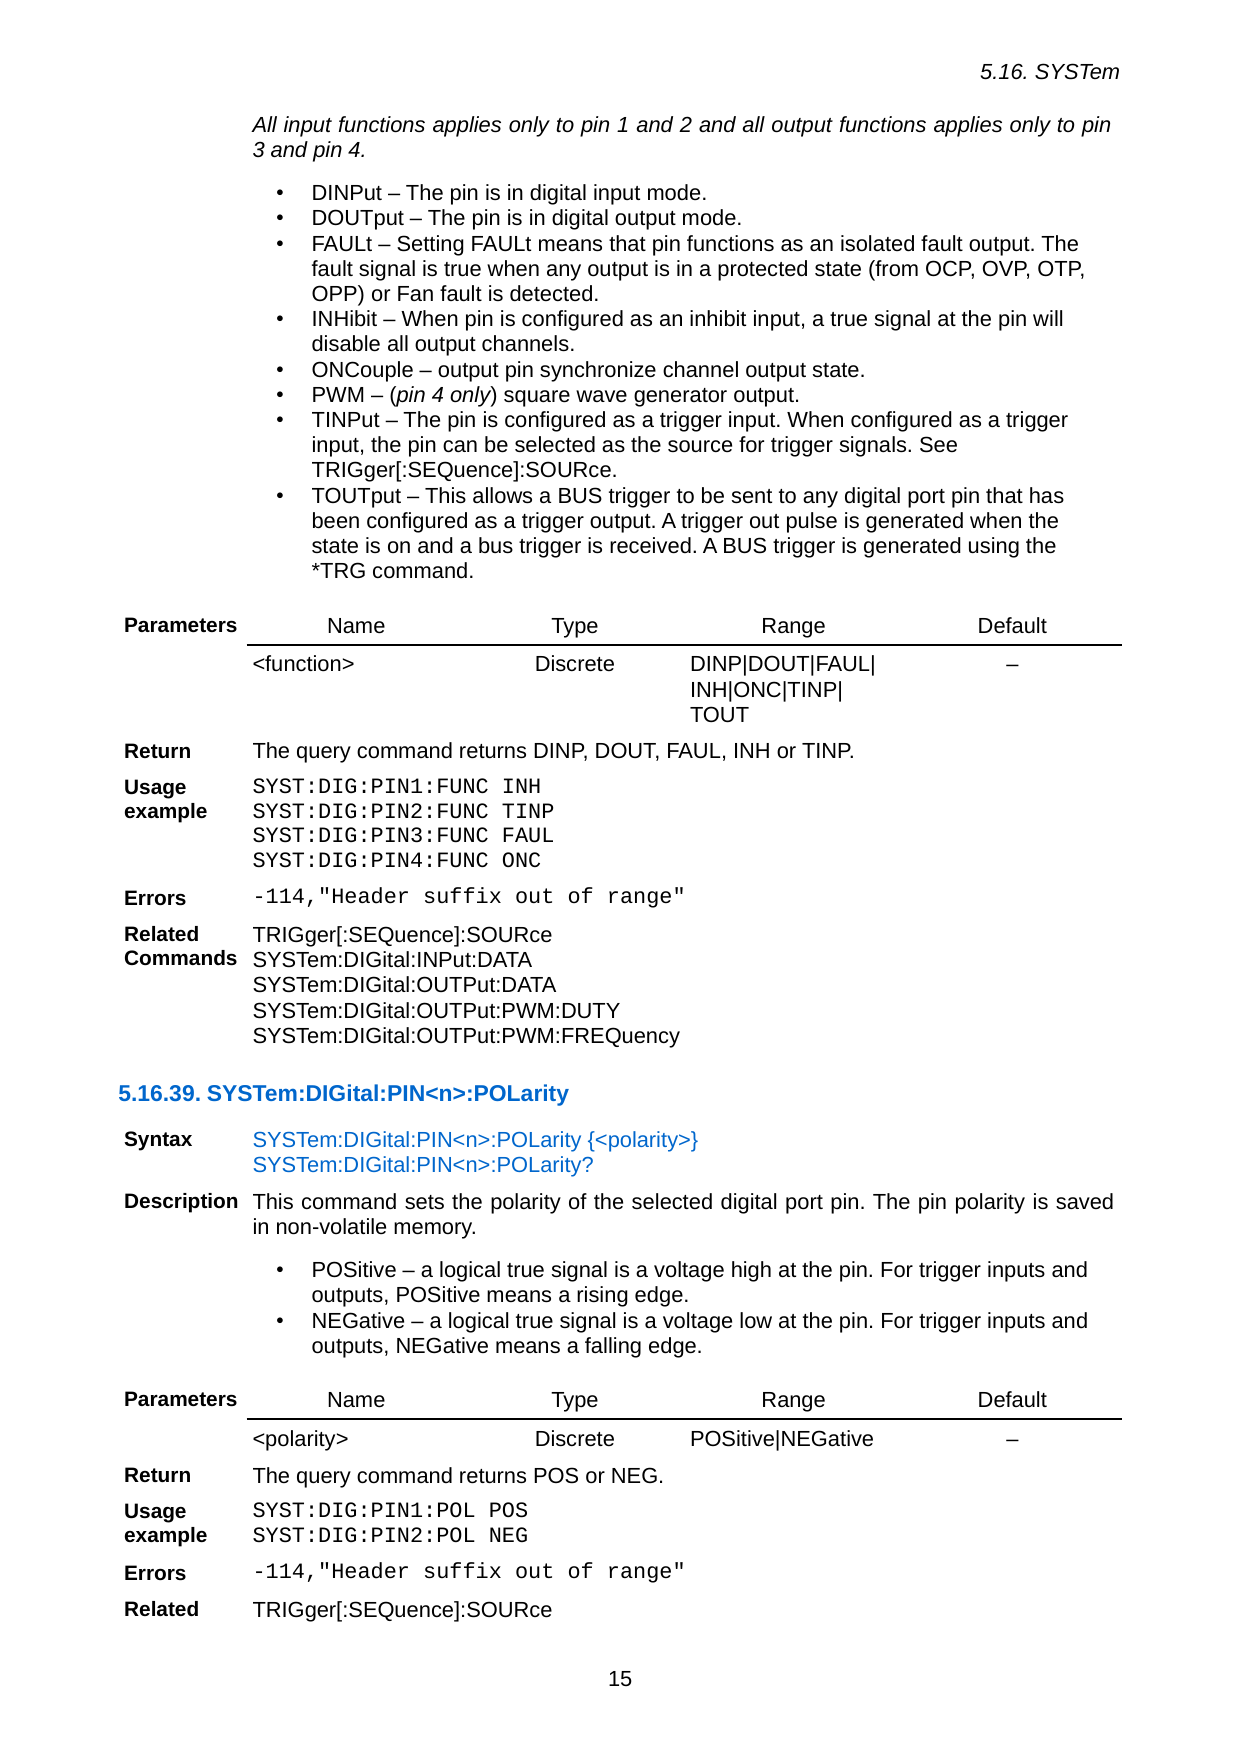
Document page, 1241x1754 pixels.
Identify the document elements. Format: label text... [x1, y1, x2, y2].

table_cell – [903, 1420, 1122, 1457]
table_cell Type [465, 1381, 684, 1418]
table_cell DINP|DOUT|FAUL|INH|ONC|TINP|TOUT [684, 646, 903, 733]
table_cell Name [247, 1381, 465, 1418]
table_cell SYST:DIG:PIN1:FUNC INH SYST:DIG:PIN2:FUNC TINP SYST:DIG:PIN3:FUNC FAUL SYST:DIG:PIN4:FUNC ONC [247, 769, 1122, 880]
table_cell Default [903, 1381, 1122, 1418]
table_cell Usage example [118, 769, 247, 880]
table_cell Range [684, 1381, 903, 1418]
table_header SYSTem:DIGital:PIN<n>:POLarity {<polarity>} SYSTem:DIGital:PIN<n>:POLarity? [247, 1121, 1122, 1183]
table_cell Range [684, 607, 903, 643]
table_cell Default [903, 607, 1122, 643]
table_cell Type [465, 607, 684, 643]
table_cell -114,"Header suffix out of range" [247, 1555, 1122, 1591]
table_cell Usage example [118, 1494, 247, 1554]
table_cell [118, 1418, 247, 1457]
table_cell Parameters [118, 607, 247, 643]
table_cell Name [247, 607, 465, 643]
table_cell POSitive|NEGative [684, 1420, 903, 1457]
table_cell TRIGger[:SEQuence]:SOURce [247, 1591, 1122, 1627]
subtitle SYSTem:DIGital:PIN<n>:POLarity [118, 1080, 1122, 1107]
table_cell Return [118, 1457, 247, 1493]
table_cell Discrete [465, 646, 684, 733]
table_header Syntax [118, 1121, 247, 1183]
table_cell <polarity> [247, 1420, 465, 1457]
table_cell The query command returns POS or NEG. [247, 1457, 1122, 1493]
table_cell [118, 644, 247, 733]
table_cell All input functions applies only to pin 1 and 2 and all output functions applies only to pin 3 and pin 4. DINPut – The pin is in digital input mode. DOUTput – The pin is in digital output mode. FAULt – Setting FAULt means that pin functions as an isolated fault output. The fault signal is true when any output is in a protected state (from OCP, OVP, OTP, OPP) or Fan fault is detected. INHibit – When pin is configured as an inhibit input, a true signal at the pin will disable all output channels. ONCouple – output pin synchronize channel output state. PWM – (pin 4 only) square wave generator output. TINPut – The pin is configured as a trigger input. When configured as a trigger input, the pin can be selected as the source for trigger signals. See TRIGger[:SEQuence]:SOURce. TOUTput – This allows a BUS trigger to be sent to any digital port pin that has been configured as a trigger output. A trigger out pulse is generated when the state is on and a bus trigger is received. A BUS trigger is generated using the *TRG command. [247, 106, 1122, 607]
table_cell Parameters [118, 1381, 247, 1418]
table_cell Return [118, 733, 247, 769]
table_cell Discrete [465, 1420, 684, 1457]
table_cell <function> [247, 646, 465, 733]
table_cell Errors [118, 1555, 247, 1591]
table_cell SYST:DIG:PIN1:POL POS SYST:DIG:PIN2:POL NEG [247, 1494, 1122, 1554]
table_cell This command sets the polarity of the selected digital port pin. The pin polarity is saved in non-volatile memory. POSitive – a logical true signal is a voltage high at the pin. For trigger inputs and outputs, POSitive means a rising edge. NEGative – a logical true signal is a voltage low at the pin. For trigger inputs and outputs, NEGative means a falling edge. [247, 1183, 1122, 1381]
table_cell TRIGger[:SEQuence]:SOURce SYSTem:DIGital:INPut:DATA SYSTem:DIGital:OUTPut:DATA SYSTem:DIGital:OUTPut:PWM:DUTY SYSTem:DIGital:OUTPut:PWM:FREQuency [247, 916, 1122, 1054]
table_cell Description [118, 1183, 247, 1381]
table_cell Related [118, 1591, 247, 1627]
table_cell Related Commands [118, 916, 247, 1054]
table_cell -114,"Header suffix out of range" [247, 880, 1122, 916]
table_cell – [903, 646, 1122, 733]
table_cell [118, 106, 247, 607]
table_cell The query command returns DINP, DOUT, FAUL, INH or TINP. [247, 733, 1122, 769]
table_cell Errors [118, 880, 247, 916]
